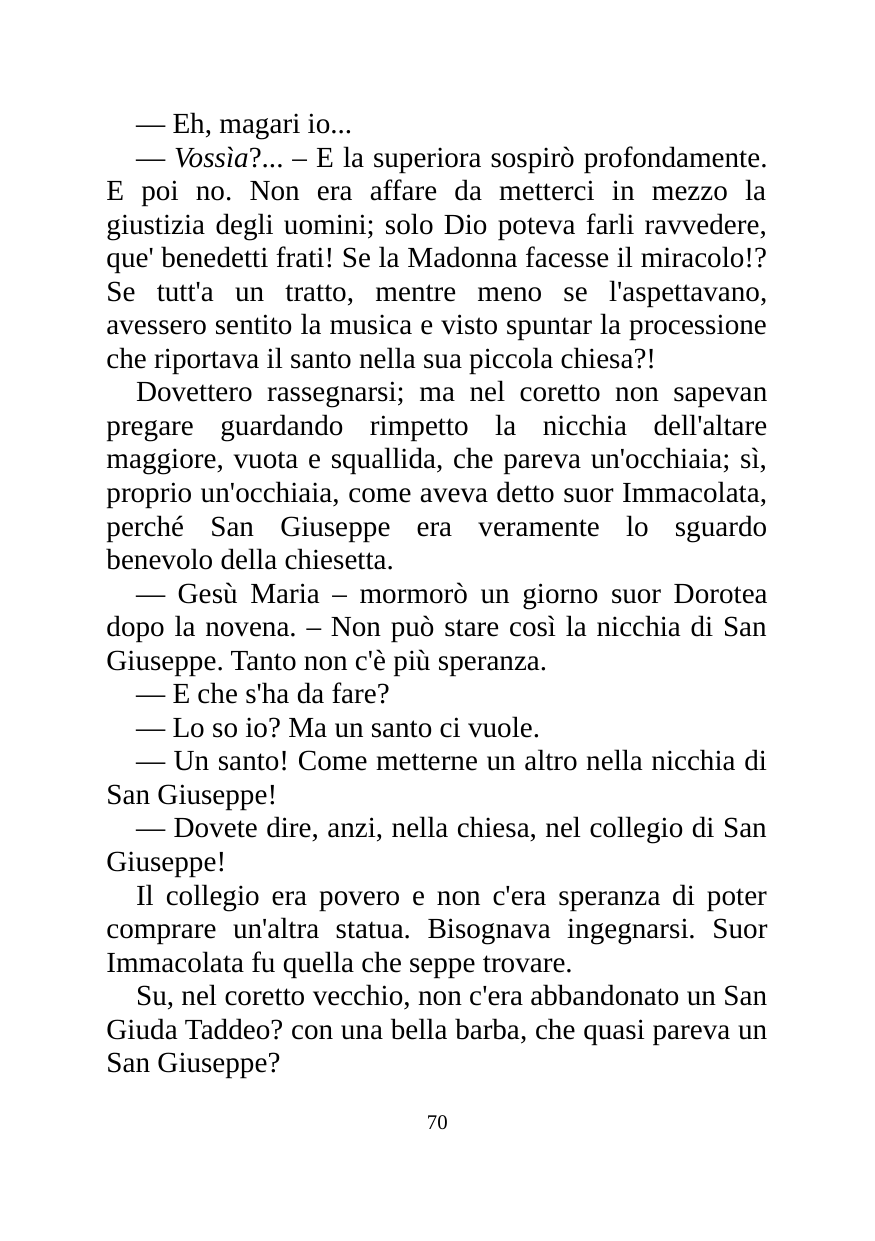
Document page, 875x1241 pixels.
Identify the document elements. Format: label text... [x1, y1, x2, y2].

text Su, nel coretto vecchio, non c'era abbandonato un San Giuda Taddeo? con una bella barba, che quasi pareva un San Giuseppe? [106, 978, 768, 1079]
text — Gesù Maria – mormorò un giorno suor Dorotea dopo la novena. – Non può stare così la nicchia di San Giuseppe. Tanto non c'è più speranza. [106, 576, 768, 676]
text — E che s'ha da fare? [106, 676, 768, 710]
text — Dovete dire, anzi, nella chiesa, nel collegio di San Giuseppe! [106, 811, 768, 878]
text Il collegio era povero e non c'era speranza di poter comprare un'altra statua. Bisognava ingegnarsi. Suor Immacolata fu quella che seppe trovare. [106, 878, 768, 978]
text — Lo so io? Ma un santo ci vuole. [106, 710, 768, 743]
text — Eh, magari io... [106, 106, 768, 140]
text — Vossìa?... – E la superiora sospirò profondamente. E poi no. Non era affare da metterci in mezzo la giustizia degli uomini; solo Dio poteva farli ravvedere, que' benedetti frati! Se la Madonna facesse il miracolo!? Se tutt'a un tratto, mentre meno se l'aspettavano, avessero sentito la musica e visto spuntar la processione che riportava il santo nella sua piccola chiesa?! [106, 140, 768, 374]
text — Un santo! Come metterne un altro nella nicchia di San Giuseppe! [106, 743, 768, 811]
text Dovettero rassegnarsi; ma nel coretto non sapevan pregare guardando rimpetto la nicchia dell'altare maggiore, vuota e squallida, che pareva un'occhiaia; sì, proprio un'occhiaia, come aveva detto suor Immacolata, perché San Giuseppe era veramente lo sguardo benevolo della chiesetta. [106, 374, 768, 576]
